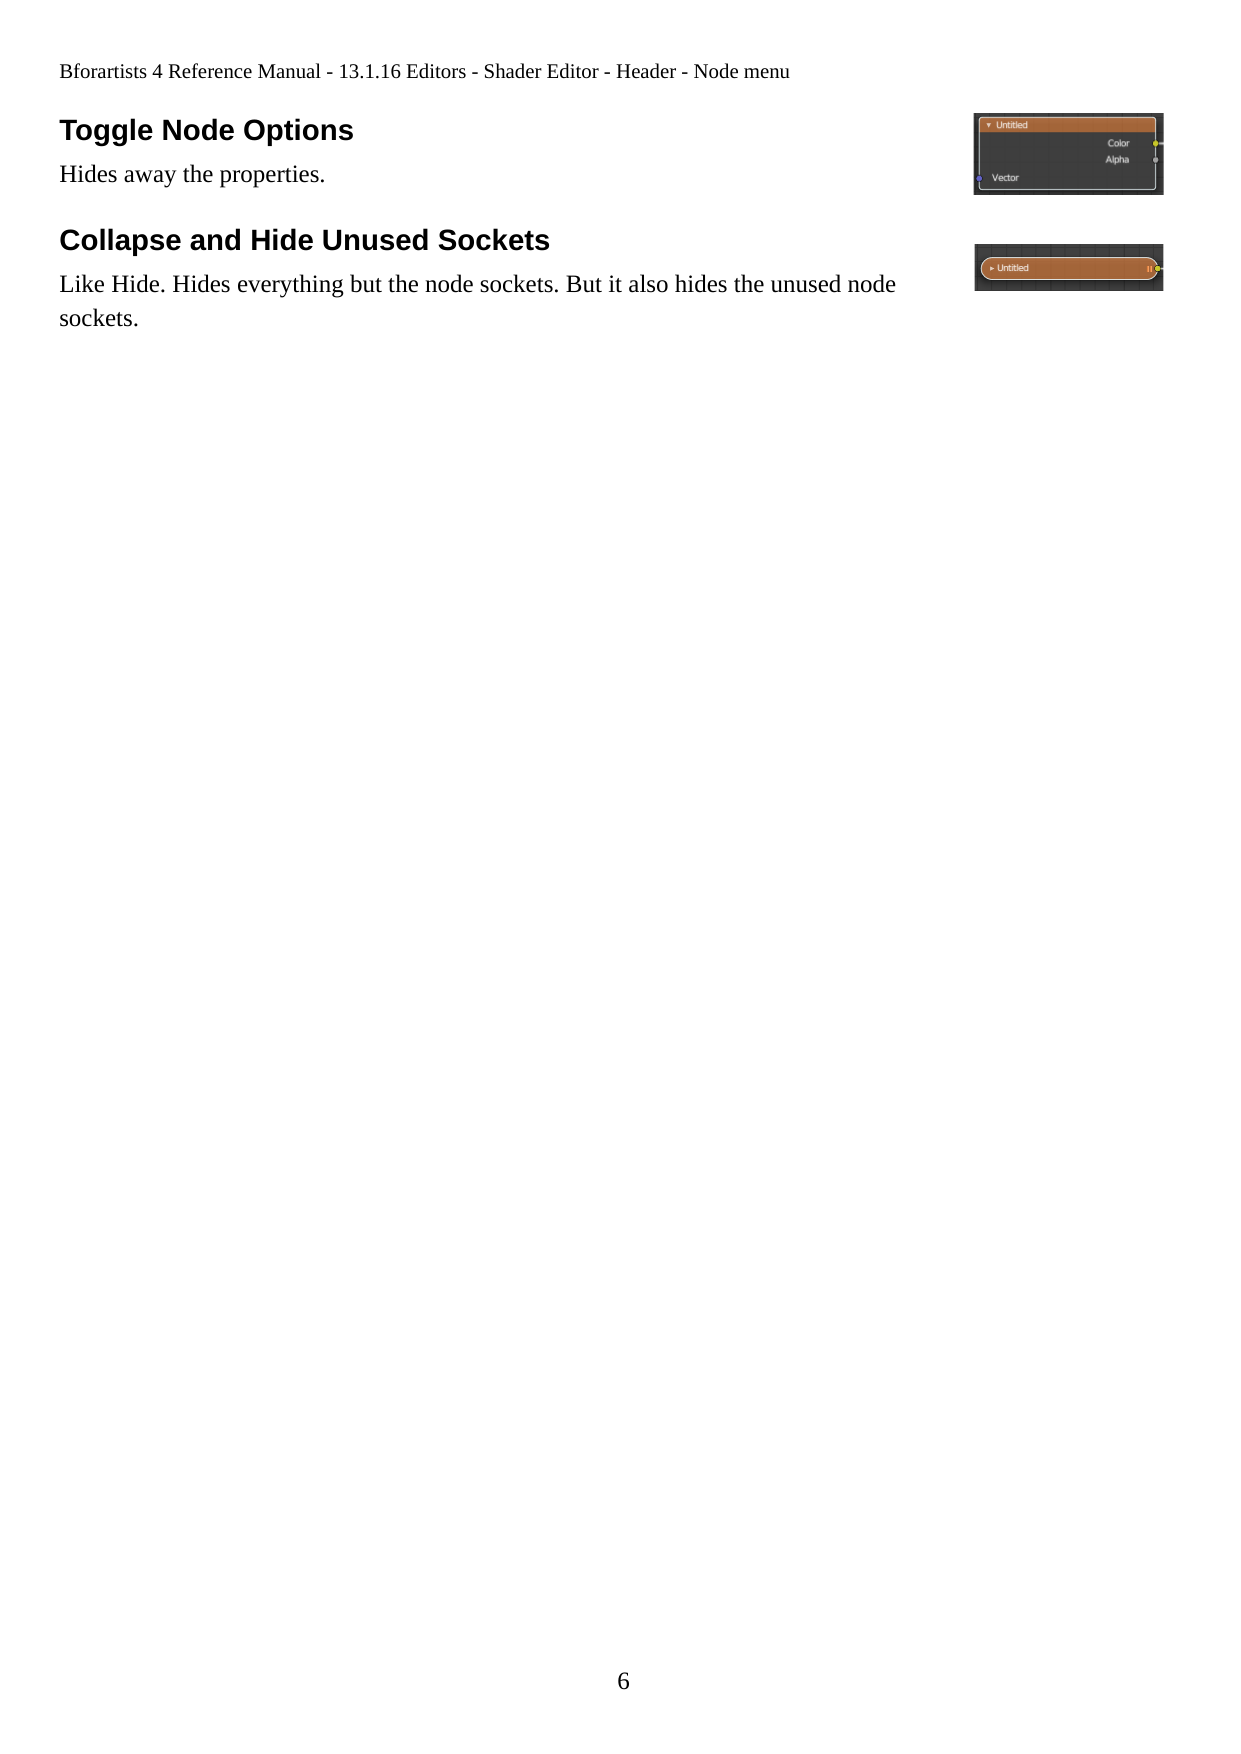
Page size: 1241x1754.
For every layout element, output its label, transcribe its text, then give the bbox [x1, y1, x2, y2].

subtitle Collapse and Hide Unused Sockets [59, 222, 1181, 256]
text Like Hide. Hides everything but the node sockets. But it also hides the unused node sockets. [59, 269, 1181, 332]
picture [974, 244, 1164, 291]
subtitle [1164, 113, 1181, 146]
text Hides away the properties. [59, 159, 973, 188]
picture [973, 113, 1164, 195]
subtitle Toggle Node Options [59, 113, 973, 146]
